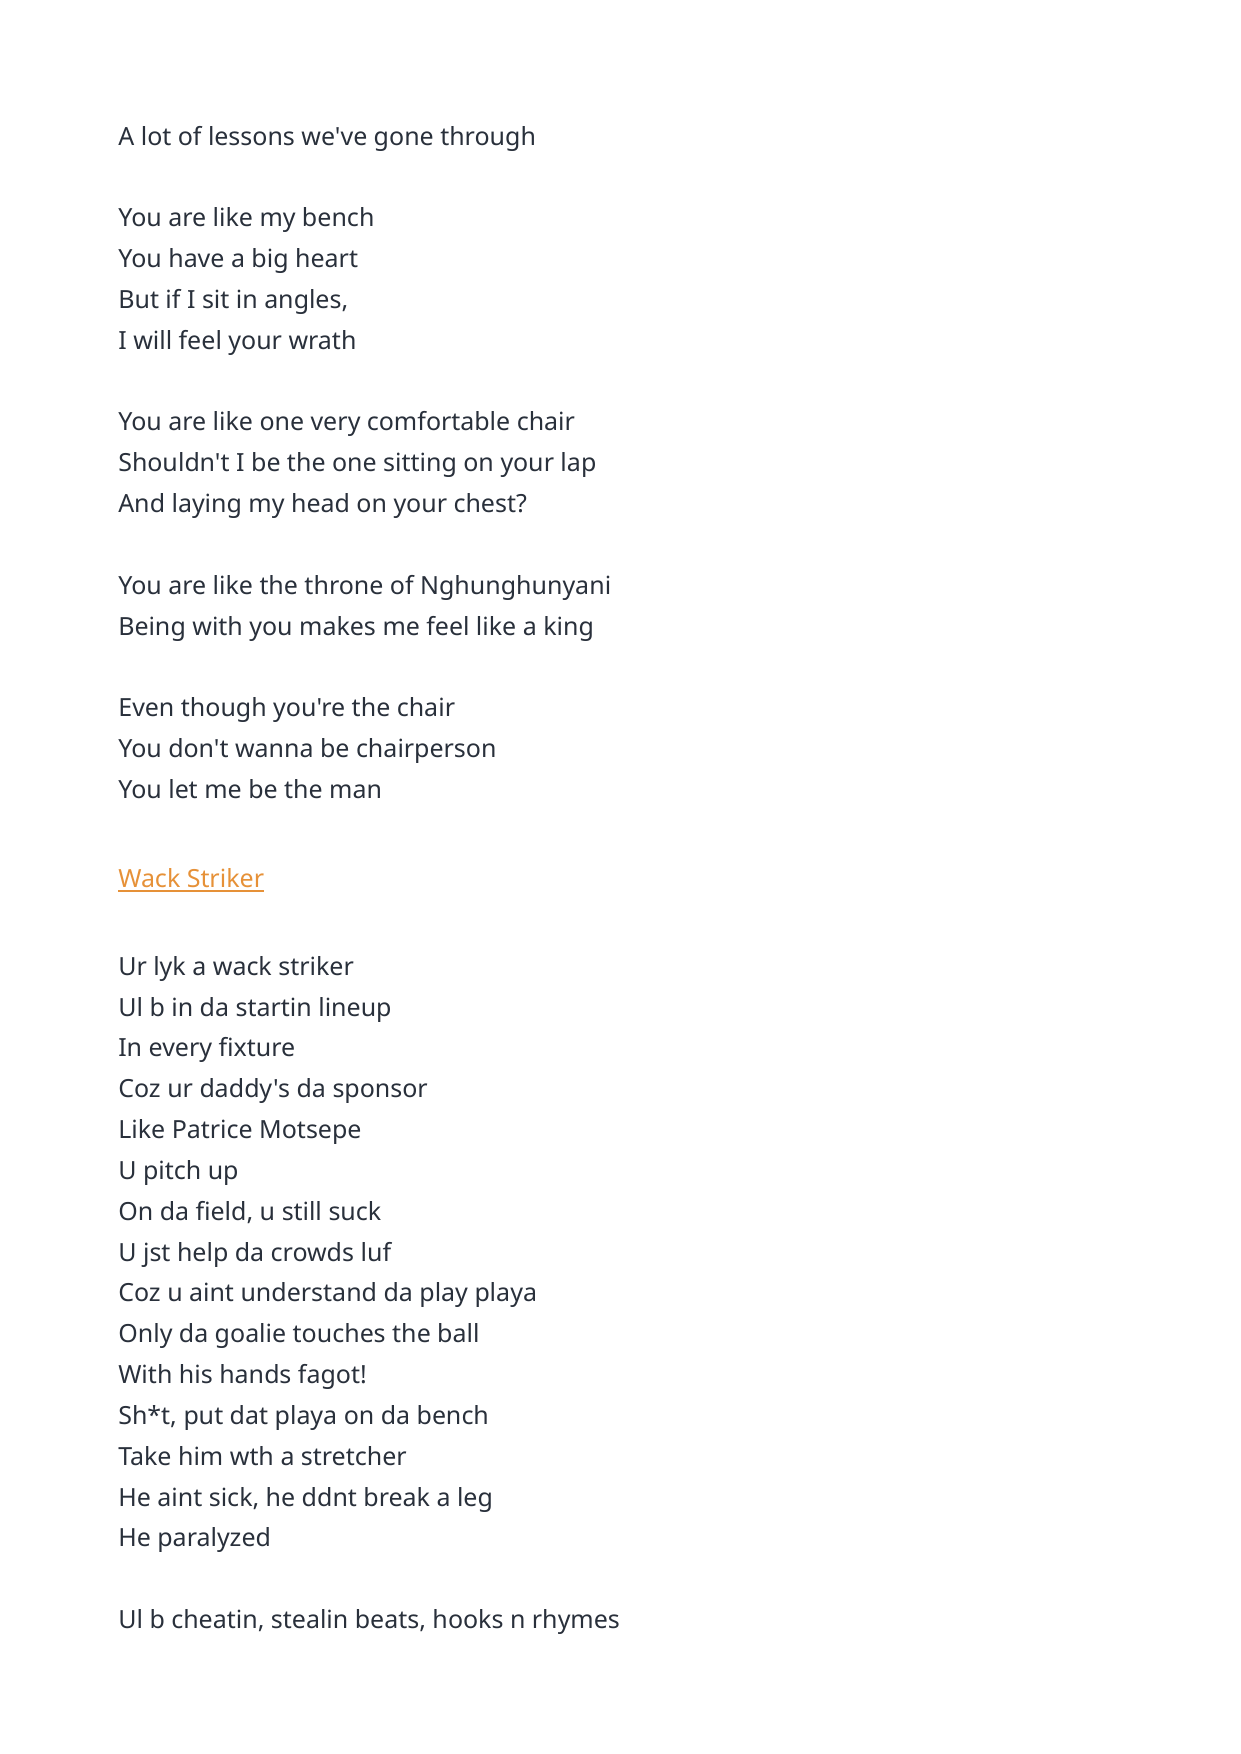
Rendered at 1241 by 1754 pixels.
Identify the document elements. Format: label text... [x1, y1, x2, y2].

subtitle Wack Striker [118, 861, 1122, 895]
text Ur lyk a wack striker Ul b in da startin lineup In every fixture Coz ur daddy's da sponsor Like Patrice Motsepe U pitch up On da field, u still suck U jst help da crowds luf Coz u aint understand da play playa Only da goalie touches the ball With his hands fagot! Sh*t, put dat playa on da bench Take him wth a stretcher He aint sick, he ddnt break a leg He paralyzed Ul b cheatin, stealin beats, hooks n rhymes [118, 907, 1122, 1636]
text A lot of lessons we've gone through You are like my bench You have a big heart But if I sit in angles, I will feel your wrath You are like one very comfortable chair Shouldn't I be the one sitting on your lap And laying my head on your chest? You are like the throne of Nghunghunyani Being with you makes me feel like a king Even though you're the chair You don't wanna be chairperson You let me be the man [118, 118, 1122, 806]
